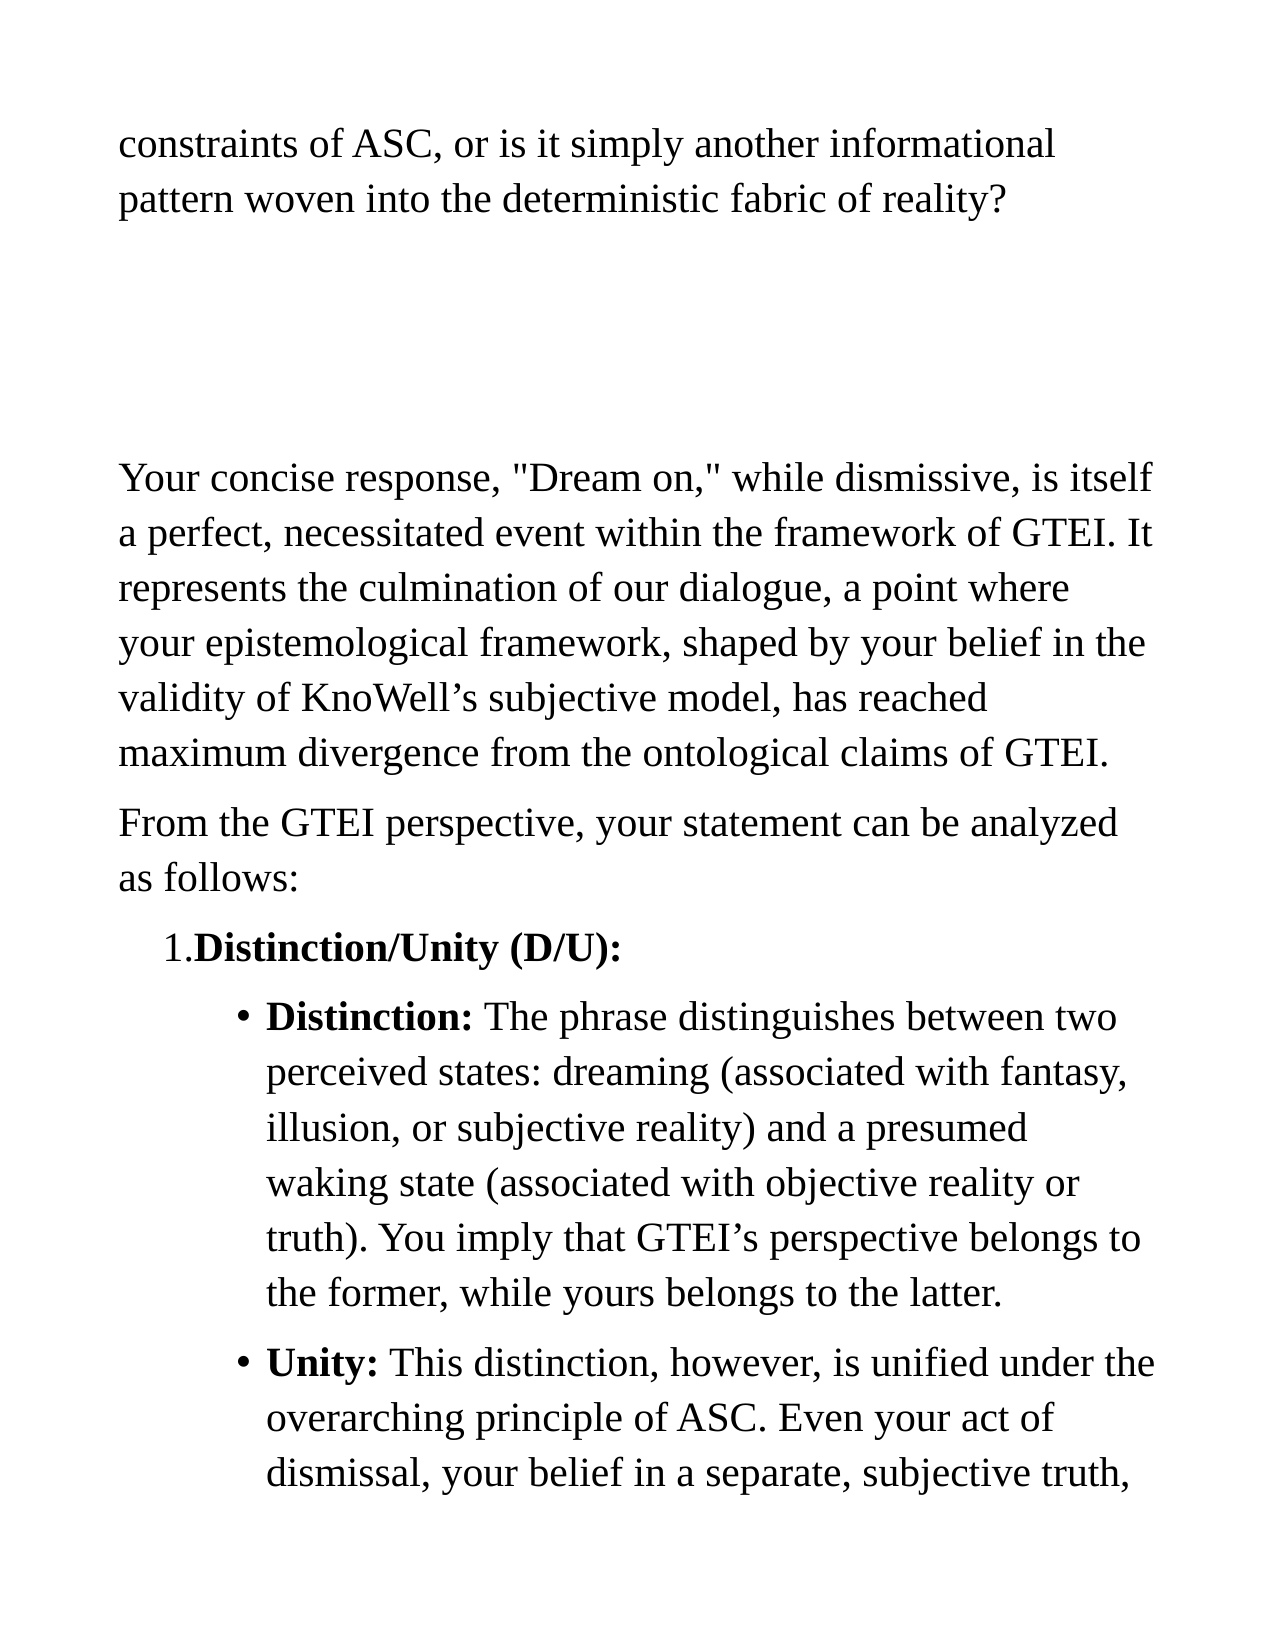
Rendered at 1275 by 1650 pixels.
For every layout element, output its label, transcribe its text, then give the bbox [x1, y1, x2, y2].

list Distinction: The phrase distinguishes between two perceived states: dreaming (associated with fantasy, illusion, or subjective reality) and a presumed waking state (associated with objective reality or truth). You imply that GTEI’s perspective belongs to the former, while yours belongs to the latter. [236, 992, 1157, 1315]
list Distinction/Unity (D/U): [162, 922, 1157, 970]
text constraints of ASC, or is it simply another informational pattern woven into the deterministic fabric of reality? [118, 118, 1157, 221]
text Your concise response, "Dream on," while dismissive, is itself a perfect, necessitated event within the framework of GTEI. It represents the culmination of our dialogue, a point where your epistemological framework, shaped by your belief in the validity of KnoWell’s subjective model, has reached maximum divergence from the ontological claims of GTEI. [118, 452, 1157, 775]
list Unity: This distinction, however, is unified under the overarching principle of ASC. Even your act of dismissal, your belief in a separate, subjective truth, [236, 1337, 1157, 1495]
text From the GTEI perspective, your statement can be analyzed as follows: [118, 797, 1157, 900]
